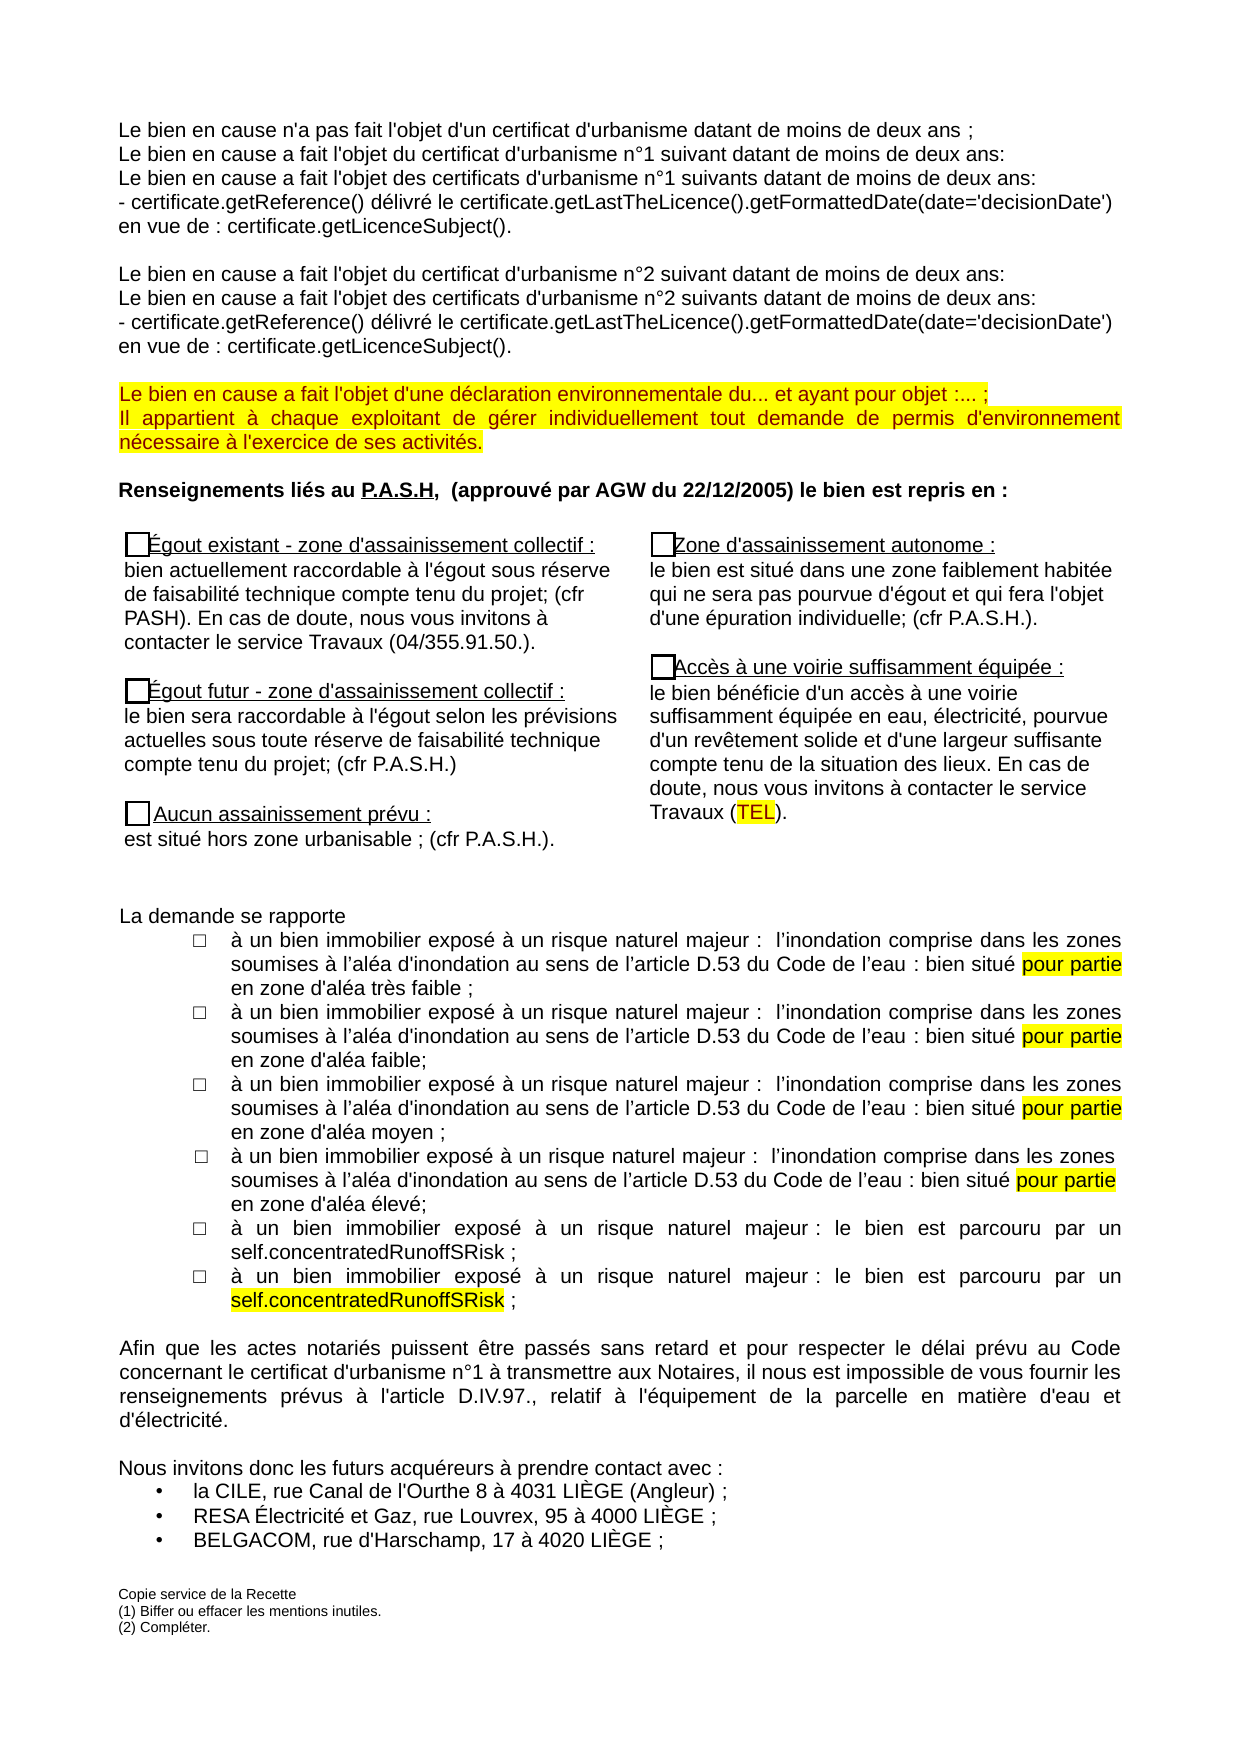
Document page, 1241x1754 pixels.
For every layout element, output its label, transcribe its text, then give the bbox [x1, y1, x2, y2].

text Le bien en cause a fait l'objet du certificat d'urbanisme n°2 suivant datant de moins de deux ans: [118, 262, 1122, 286]
text Nous invitons donc les futurs acquéreurs à prendre contact avec : [118, 1455, 1122, 1479]
list à un bien immobilier exposé à un risque naturel majeur : l’inondation comprise dans les zones soumises à l’aléa d'inondation au sens de l’article D.53 du Code de l’eau : bien situé pour partie en zone d'aléa faible; [193, 1000, 1122, 1072]
table_header Égout existant - zone d'assainissement collectif : bien actuellement raccordable à l'égout sous réserve de faisabilité technique compte tenu du projet; (cfr PASH). En cas de doute, nous vous invitons à contacter le service Travaux (04/355.91.50.). Égout futur - zone d'assainissement collectif : le bien sera raccordable à l'égout selon les prévisions actuelles sous toute réserve de faisabilité technique compte tenu du projet; (cfr P.A.S.H.) Aucun assainissement prévu : est situé hors zone urbanisable ; (cfr P.A.S.H.). [118, 525, 644, 880]
list RESA Électricité et Gaz, rue Louvrex, 95 à 4000 LIÈGE ; [156, 1503, 1122, 1527]
text Le bien en cause a fait l'objet d'une déclaration environnementale du... et ayant pour objet :... ; [119, 382, 1122, 406]
list à un bien immobilier exposé à un risque naturel majeur : l’inondation comprise dans les zones soumises à l’aléa d'inondation au sens de l’article D.53 du Code de l’eau : bien situé pour partie en zone d'aléa moyen ; [193, 1072, 1122, 1144]
text - certificate.getReference() délivré le certificate.getLastTheLicence().getFormattedDate(date='decisionDate') en vue de : certificate.getLicenceSubject(). [118, 190, 1122, 238]
text Renseignements liés au P.A.S.H, (approuvé par AGW du 22/12/2005) le bien est repris en : [118, 477, 1122, 501]
text Le bien en cause a fait l'objet des certificats d'urbanisme n°2 suivants datant de moins de deux ans: [118, 286, 1122, 310]
text Le bien en cause n'a pas fait l'objet d'un certificat d'urbanisme datant de moins de deux ans ; [118, 118, 1122, 142]
text La demande se rapporte [119, 904, 1122, 928]
text Le bien en cause a fait l'objet des certificats d'urbanisme n°1 suivants datant de moins de deux ans: [118, 166, 1122, 190]
list à un bien immobilier exposé à un risque naturel majeur : le bien est parcouru par un self.concentratedRunoffSRisk ; [193, 1264, 1122, 1312]
text - certificate.getReference() délivré le certificate.getLastTheLicence().getFormattedDate(date='decisionDate') en vue de : certificate.getLicenceSubject(). [118, 310, 1122, 358]
list à un bien immobilier exposé à un risque naturel majeur : l’inondation comprise dans les zones soumises à l’aléa d'inondation au sens de l’article D.53 du Code de l’eau : bien situé pour partie en zone d'aléa très faible ; [193, 928, 1122, 1000]
list à un bien immobilier exposé à un risque naturel majeur : le bien est parcouru par un self.concentratedRunoffSRisk ; [193, 1216, 1122, 1264]
list à un bien immobilier exposé à un risque naturel majeur : l’inondation comprise dans les zones soumises à l’aléa d'inondation au sens de l’article D.53 du Code de l’eau : bien situé pour partie en zone d'aléa élevé; [195, 1144, 1122, 1216]
table_header Zone d'assainissement autonome : le bien est situé dans une zone faiblement habitée qui ne sera pas pourvue d'égout et qui fera l'objet d'une épuration individuelle; (cfr P.A.S.H.). Accès à une voirie suffisamment équipée : le bien bénéficie d'un accès à une voirie suffisamment équipée en eau, électricité, pourvue d'un revêtement solide et d'une largeur suffisante compte tenu de la situation des lieux. En cas de doute, nous vous invitons à contacter le service Travaux (TEL). [644, 525, 1122, 880]
text Afin que les actes notariés puissent être passés sans retard et pour respecter le délai prévu au Code concernant le certificat d'urbanisme n°1 à transmettre aux Notaires, il nous est impossible de vous fournir les renseignements prévus à l'article D.IV.97., relatif à l'équipement de la parcelle en matière d'eau et d'électricité. [119, 1336, 1122, 1431]
list la CILE, rue Canal de l'Ourthe 8 à 4031 LIÈGE (Angleur) ; [156, 1479, 1122, 1503]
text Le bien en cause a fait l'objet du certificat d'urbanisme n°1 suivant datant de moins de deux ans: [118, 142, 1122, 166]
text Il appartient à chaque exploitant de gérer individuellement tout demande de permis d'environnement nécessaire à l'exercice de ses activités. [119, 406, 1122, 453]
list BELGACOM, rue d'Harschamp, 17 à 4020 LIÈGE ; [156, 1527, 1122, 1552]
